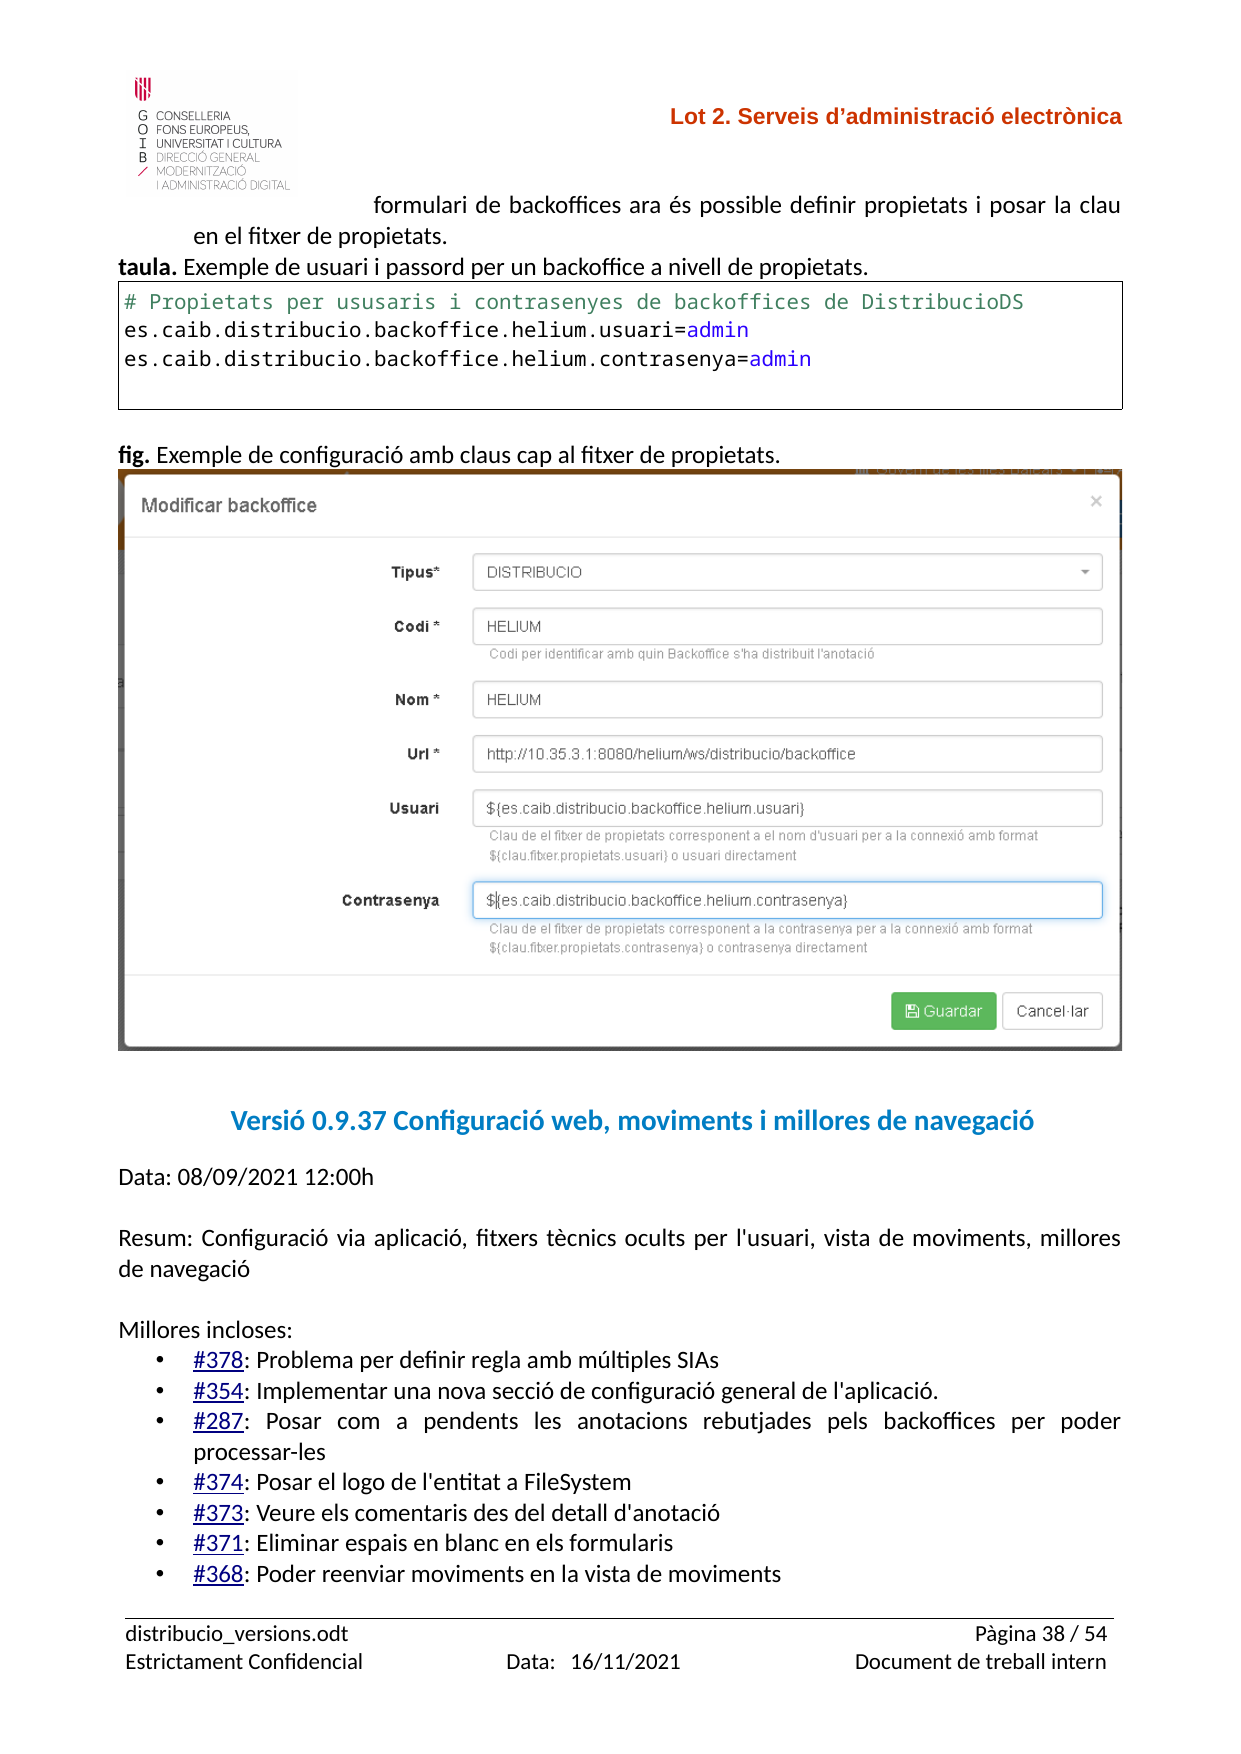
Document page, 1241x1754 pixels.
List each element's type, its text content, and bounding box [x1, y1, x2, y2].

text taula. Exemple de usuari i passord per un backoffice a nivell de propietats. [118, 251, 1122, 281]
text fig. Exemple de configuració amb claus cap al fitxer de propietats. [118, 439, 1122, 469]
table_header # Propietats per ususaris i contrasenyes de backoffices de DistribucioDS es.caib.distribucio.backoffice.helium.usuari=admin es.caib.distribucio.backoffice.helium.contrasenya=admin [119, 282, 1122, 409]
list formulari de backoffices ara és possible definir propietats i posar la clau en el fitxer de propietats. [156, 190, 1122, 251]
list #373: Veure els comentaris des del detall d'anotació [156, 1497, 1122, 1527]
list #368: Poder reenviar moviments en la vista de moviments [156, 1558, 1122, 1588]
text Millores incloses: [118, 1314, 1122, 1344]
picture [118, 469, 1123, 1051]
list #374: Posar el logo de l'entitat a FileSystem [156, 1466, 1122, 1497]
text Resum: Configuració via aplicació, fitxers tècnics ocults per l'usuari, vista de moviments, millores de navegació [118, 1222, 1122, 1283]
list #354: Implementar una nova secció de configuració general de l'aplicació. [156, 1375, 1122, 1405]
subtitle Versió 0.9.37 Configuració web, moviments i millores de navegació [153, 1102, 1122, 1138]
list #371: Eliminar espais en blanc en els formularis [156, 1527, 1122, 1558]
picture [126, 70, 299, 197]
text Data: 08/09/2021 12:00h [118, 1161, 1122, 1192]
list #287: Posar com a pendents les anotacions rebutjades pels backoffices per poder processar-les [156, 1405, 1122, 1466]
list #378: Problema per definir regla amb múltiples SIAs [156, 1344, 1122, 1375]
